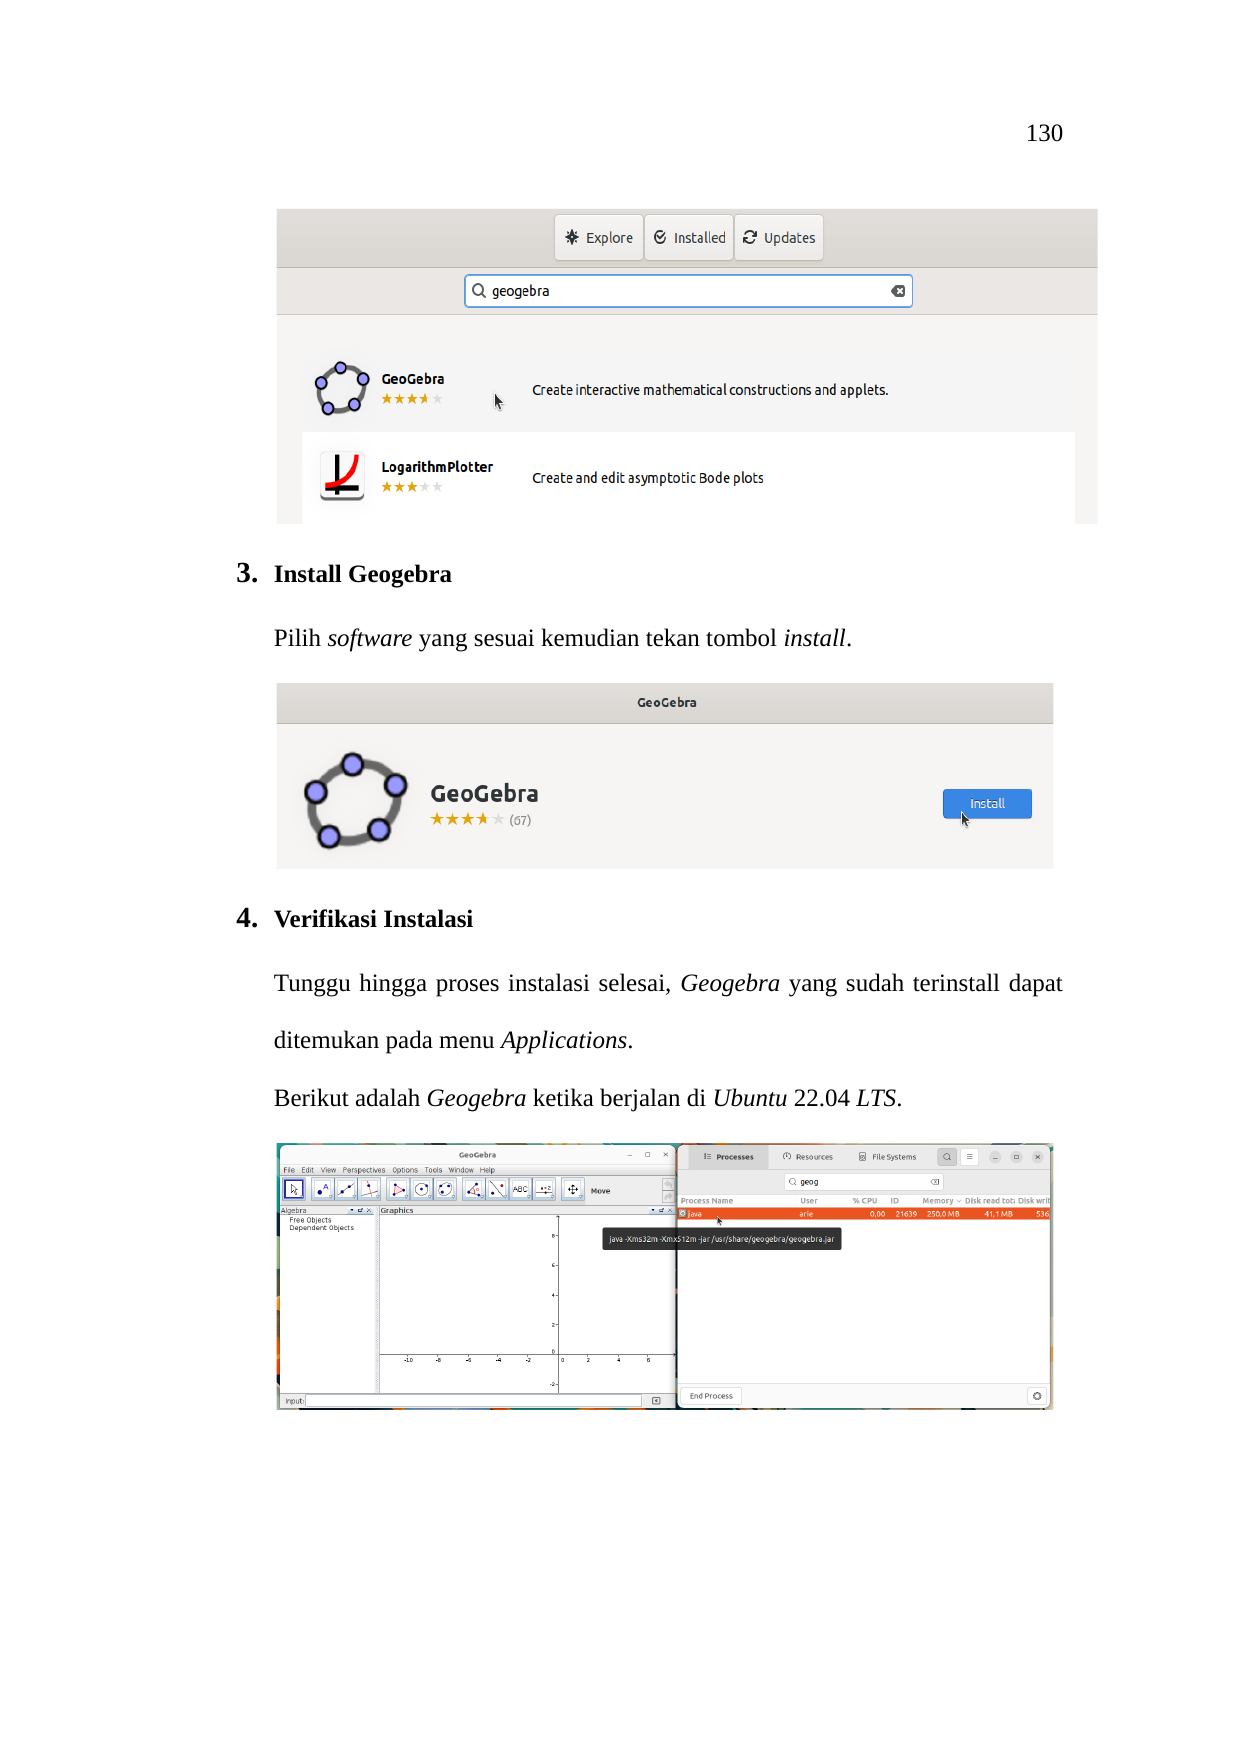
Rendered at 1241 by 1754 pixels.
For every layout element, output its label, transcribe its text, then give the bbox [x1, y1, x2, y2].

picture [276, 208, 1098, 524]
picture [276, 1143, 1054, 1410]
list Berikut adalah Geogebra ketika berjalan di Ubuntu 22.04 LTS. [236, 1083, 1063, 1111]
picture [276, 683, 1054, 869]
list Install Geogebra [236, 556, 1063, 589]
list Pilih software yang sesuai kemudian tekan tombol install. [236, 623, 1063, 651]
list Tunggu hingga proses instalasi selesai, Geogebra yang sudah terinstall dapat ditemukan pada menu Applications. [236, 968, 1063, 1054]
list Verifikasi Instalasi [236, 901, 1063, 934]
